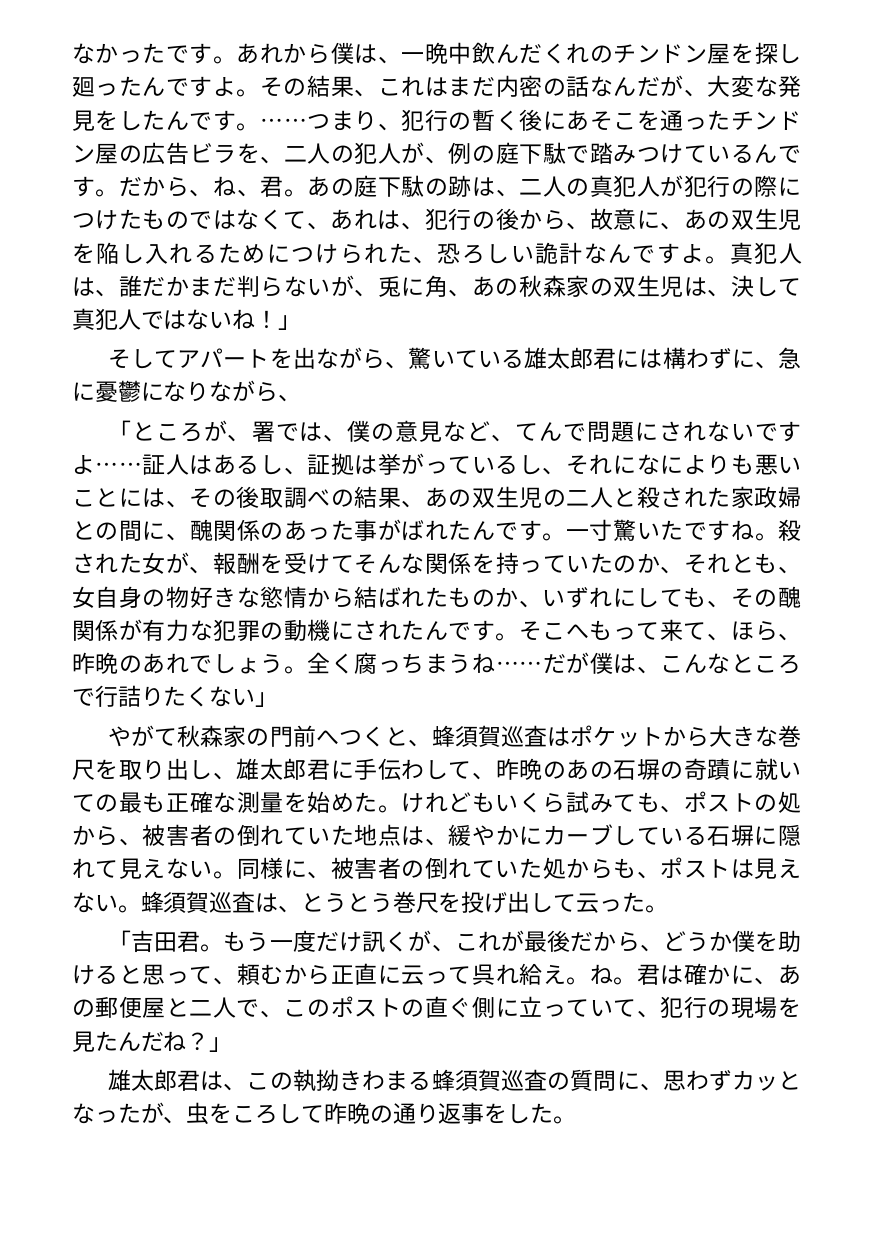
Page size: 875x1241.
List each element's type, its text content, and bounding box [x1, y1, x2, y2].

text なかったです。あれから僕は、一晩中飲んだくれのチンドン屋を探し廻ったんですよ。その結果、これはまだ内密の話なんだが、大変な発見をしたんです。……つまり、犯行の暫く後にあそこを通ったチンドン屋の広告ビラを、二人の犯人が、例の庭下駄で踏みつけているんです。だから、ね、君。あの庭下駄の跡は、二人の真犯人が犯行の際につけたものではなくて、あれは、犯行の後から、故意に、あの双生児を陥し入れるためにつけられた、恐ろしい詭計なんですよ。真犯人は、誰だかまだ判らないが、兎に角、あの秋森家の双生児は、決して真犯人ではないね！」 [72, 36, 802, 335]
text やがて秋森家の門前へつくと、蜂須賀巡査はポケットから大きな巻尺を取り出し、雄太郎君に手伝わして、昨晩のあの石塀の奇蹟に就いての最も正確な測量を始めた。けれどもいくら試みても、ポストの処から、被害者の倒れていた地点は、緩やかにカーブしている石塀に隠れて見えない。同様に、被害者の倒れていた処からも、ポストは見えない。蜂須賀巡査は、とうとう巻尺を投げ出して云った。 [72, 718, 802, 918]
text 雄太郎君は、この執拗きわまる蜂須賀巡査の質問に、思わずカッとなったが、虫をころして昨晩の通り返事をした。 [72, 1063, 802, 1129]
text 「ところが、署では、僕の意見など、てんで問題にされないですよ……証人はあるし、証拠は挙がっているし、それになによりも悪いことには、その後取調べの結果、あの双生児の二人と殺された家政婦との間に、醜関係のあった事がばれたんです。一寸驚いたですね。殺された女が、報酬を受けてそんな関係を持っていたのか、それとも、女自身の物好きな慾情から結ばれたものか、いずれにしても、その醜関係が有力な犯罪の動機にされたんです。そこへもって来て、ほら、昨晩のあれでしょう。全く腐っちまうね……だが僕は、こんなところで行詰りたくない」 [72, 413, 802, 712]
text 「吉田君。もう一度だけ訊くが、これが最後だから、どうか僕を助けると思って、頼むから正直に云って呉れ給え。ね。君は確かに、あの郵便屋と二人で、このポストの直ぐ側に立っていて、犯行の現場を見たんだね？」 [72, 924, 802, 1057]
text そしてアパートを出ながら、驚いている雄太郎君には構わずに、急に憂鬱になりながら、 [72, 341, 802, 407]
